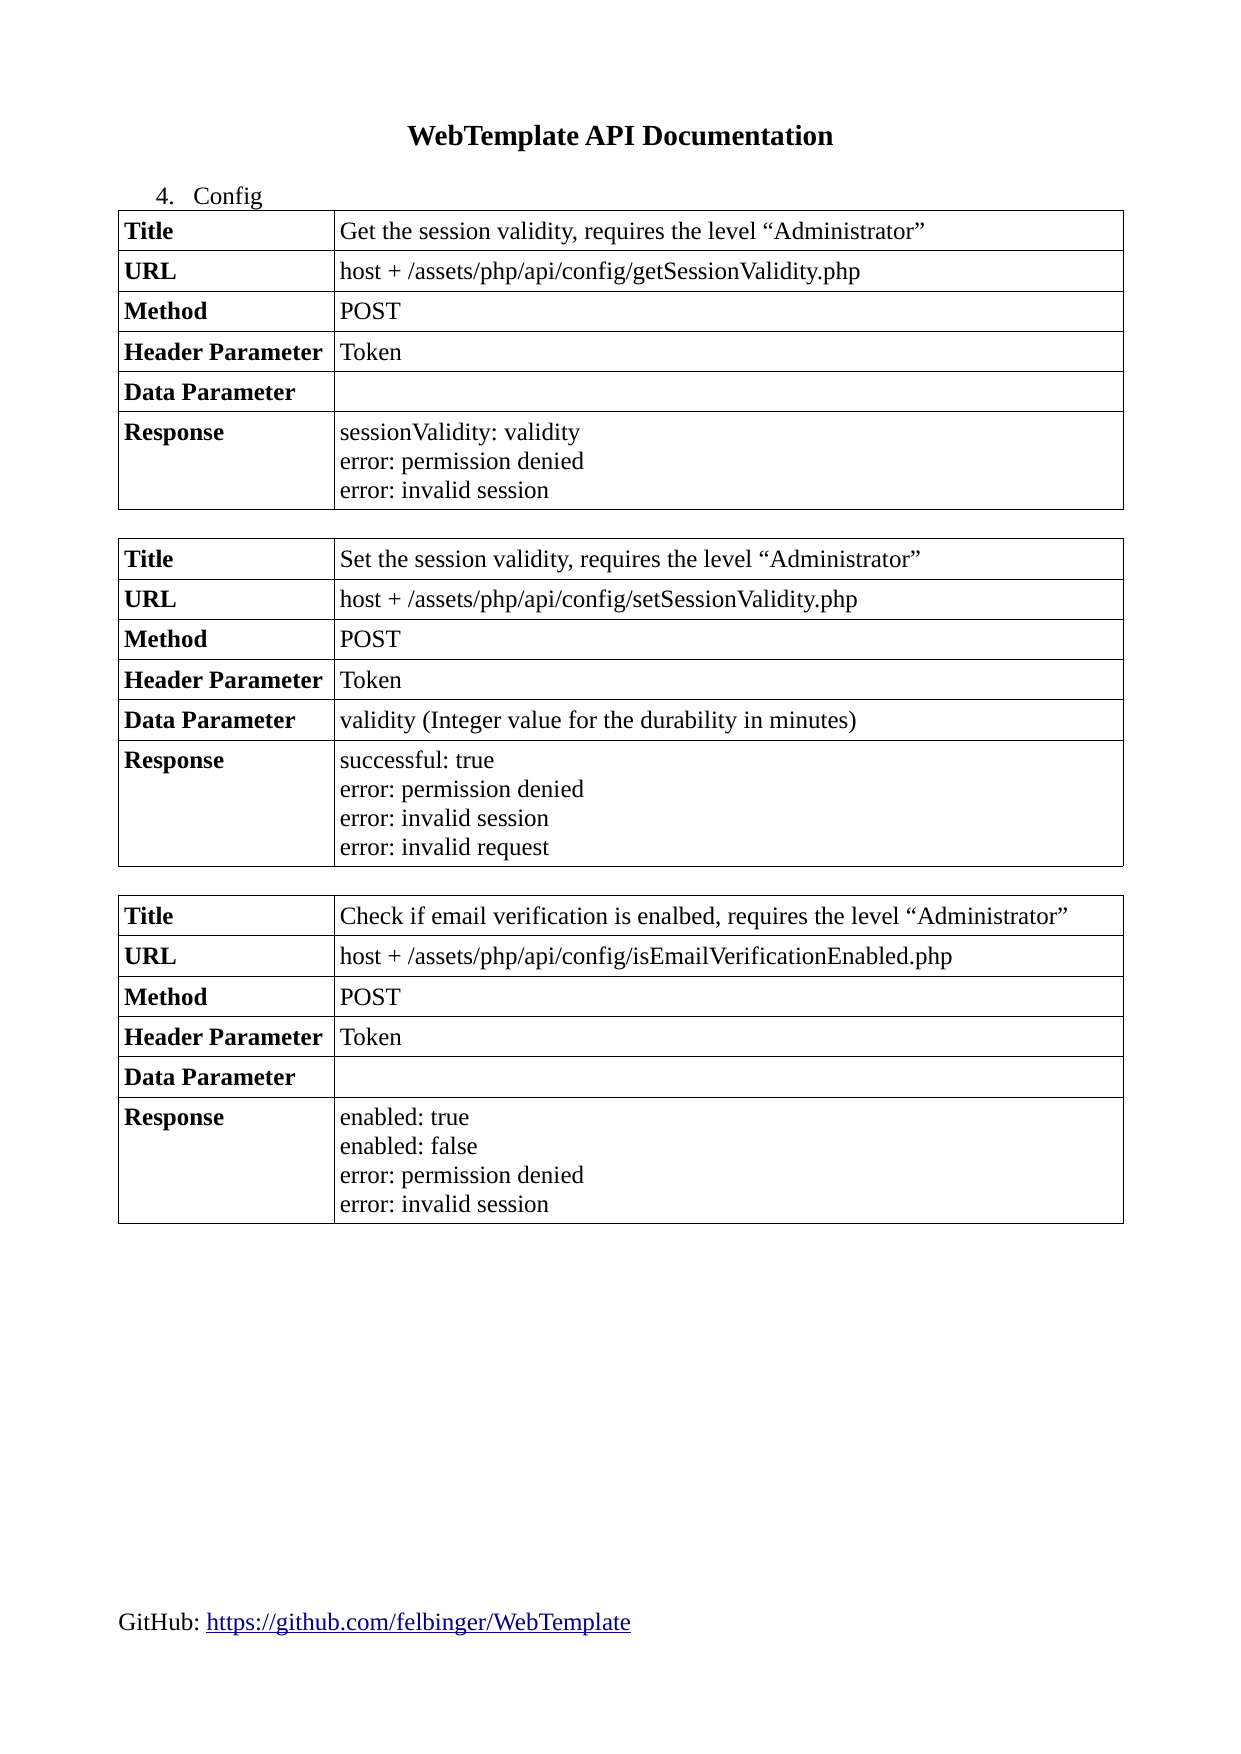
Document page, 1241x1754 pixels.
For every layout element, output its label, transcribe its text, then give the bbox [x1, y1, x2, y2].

table_cell POST [335, 292, 1123, 331]
table_header Title [119, 539, 334, 578]
table_cell URL [119, 580, 334, 619]
table_cell Data Parameter [119, 700, 334, 740]
table_cell Response [119, 1098, 334, 1223]
table_cell enabled: true enabled: false error: permission denied error: invalid session [335, 1098, 1123, 1223]
table_cell Response [119, 412, 334, 509]
table_cell Token [335, 1017, 1123, 1056]
table_cell POST [335, 620, 1123, 659]
table_cell Token [335, 332, 1123, 371]
table_cell [335, 372, 1123, 411]
table_cell URL [119, 936, 334, 976]
table_cell Header Parameter [119, 332, 334, 371]
table_cell Data Parameter [119, 1057, 334, 1097]
table_cell [335, 1057, 1123, 1097]
table_cell sessionValidity: validity error: permission denied error: invalid session [335, 412, 1123, 509]
table_header Title [119, 896, 334, 935]
table_cell Token [335, 660, 1123, 699]
table_header Set the session validity, requires the level “Administrator” [335, 539, 1123, 578]
table_cell host + /assets/php/api/config/getSessionValidity.php [335, 251, 1123, 291]
table_cell POST [335, 977, 1123, 1016]
table_cell Header Parameter [119, 660, 334, 699]
table_cell successful: true error: permission denied error: invalid session error: invalid request [335, 741, 1123, 866]
table_header Title [119, 211, 334, 250]
table_cell URL [119, 251, 334, 291]
table_cell Method [119, 292, 334, 331]
table_header Check if email verification is enalbed, requires the level “Administrator” [335, 896, 1123, 935]
table_cell Response [119, 741, 334, 866]
table_cell host + /assets/php/api/config/isEmailVerificationEnabled.php [335, 936, 1123, 976]
table_cell Data Parameter [119, 372, 334, 411]
table_cell Method [119, 977, 334, 1016]
table_cell Method [119, 620, 334, 659]
table_header Get the session validity, requires the level “Administrator” [335, 211, 1123, 250]
list Config [156, 181, 1122, 210]
table_cell validity (Integer value for the durability in minutes) [335, 700, 1123, 740]
table_cell Header Parameter [119, 1017, 334, 1056]
table_cell host + /assets/php/api/config/setSessionValidity.php [335, 580, 1123, 619]
